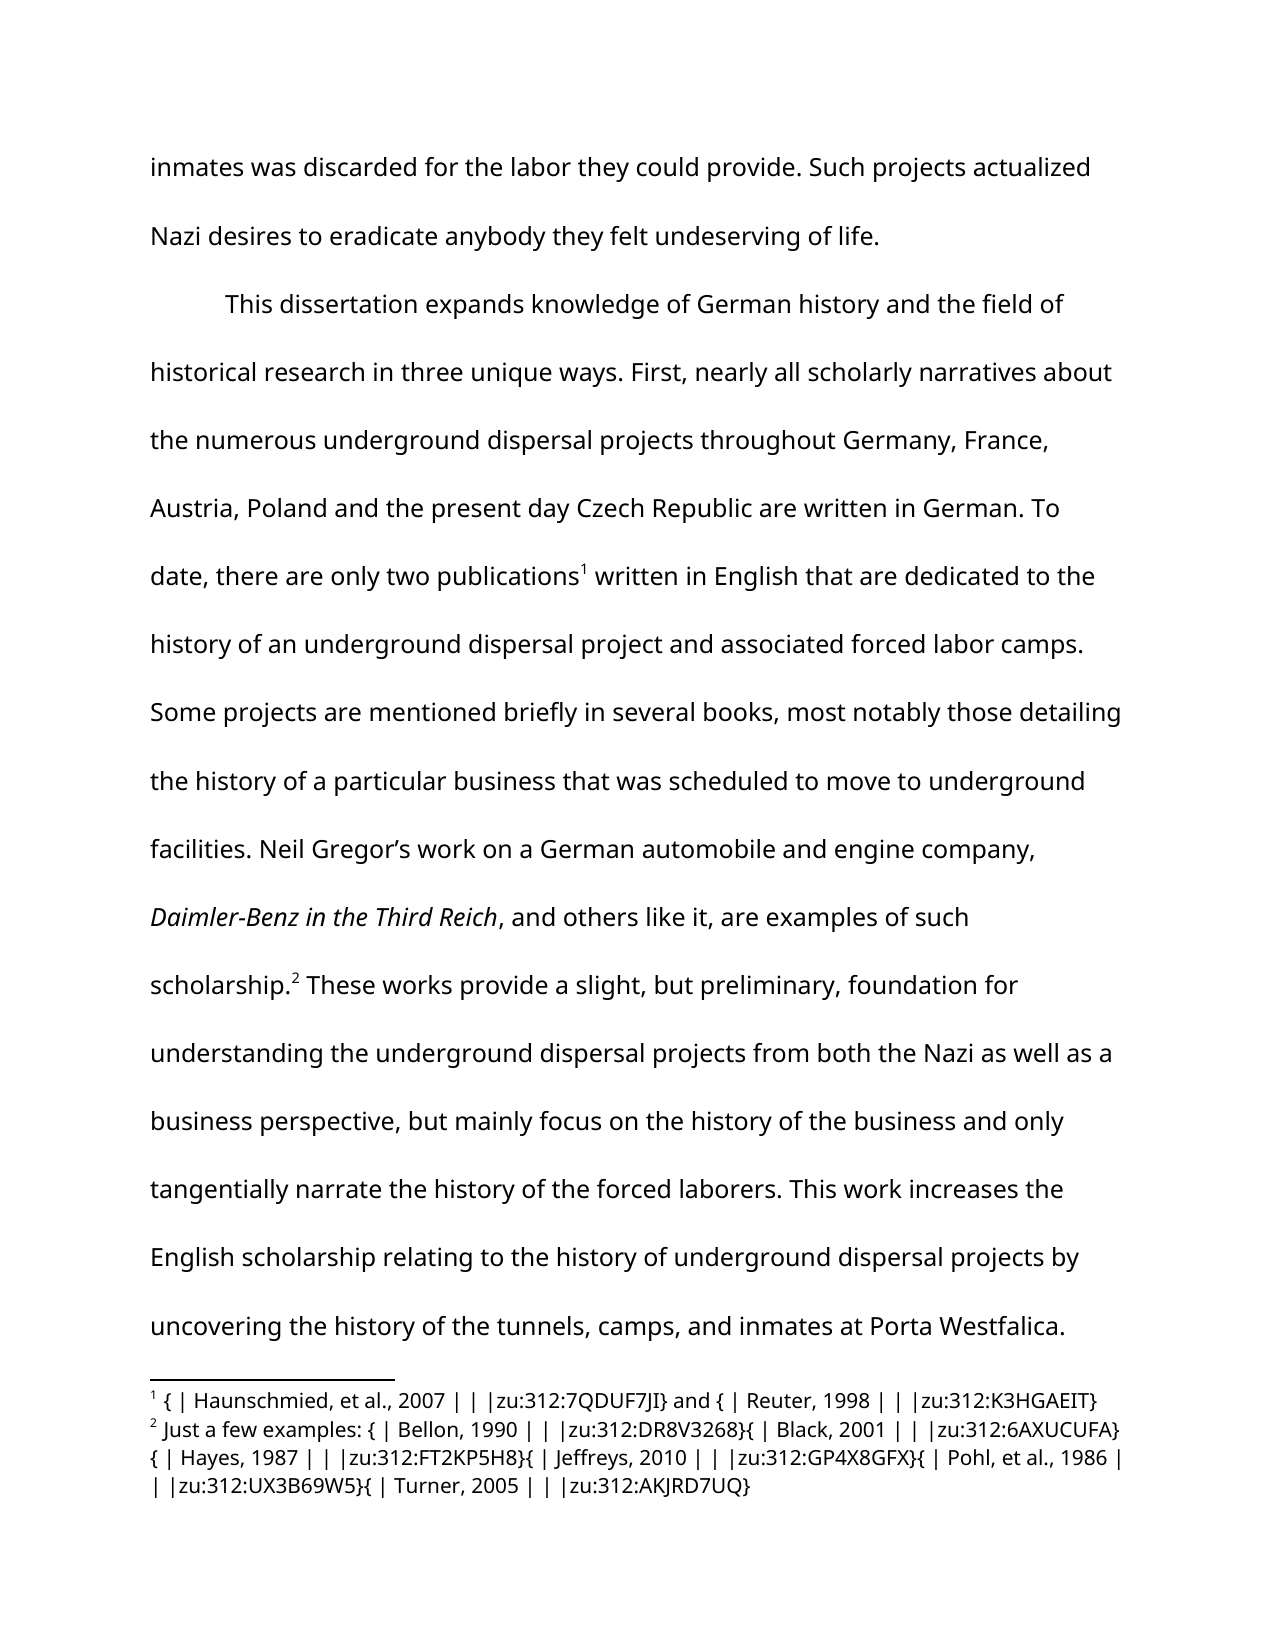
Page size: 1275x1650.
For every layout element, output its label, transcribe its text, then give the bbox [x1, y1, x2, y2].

text This dissertation expands knowledge of German history and the field of historical research in three unique ways. First, nearly all scholarly narratives about the numerous underground dispersal projects throughout Germany, France, Austria, Poland and the present day Czech Republic are written in German. To date, there are only two publications⁠ written in English that are dedicated to the history of an underground dispersal project and associated forced labor camps. Some projects are mentioned briefly in several books, most notably those detailing the history of a particular business that was scheduled to move to underground facilities. Neil Gregor’s work on a German automobile and engine company, Daimler-Benz in the Third Reich, and others like it, are examples of such scholarship. These works provide a slight, but preliminary, foundation for understanding the underground dispersal projects from both the Nazi as well as a business perspective, but mainly focus on the history of the business and only tangentially narrate the history of the forced laborers. This work increases the English scholarship relating to the history of underground dispersal projects by uncovering the history of the tunnels, camps, and inmates at Porta Westfalica. [150, 286, 1125, 1342]
text Just a few examples: { | Bellon, 1990 | | |zu:312:DR8V3268}{ | Black, 2001 | | |zu:312:6AXUCUFA}{ | Hayes, 1987 | | |zu:312:FT2KP5H8}{ | Jeffreys, 2010 | | |zu:312:GP4X8GFX}{ | Pohl, et al., 1986 | | |zu:312:UX3B69W5}{ | Turner, 2005 | | |zu:312:AKJRD7UQ} [150, 1415, 1125, 1500]
text { | Haunschmied, et al., 2007 | | |zu:312:7QDUF7JI} and { | Reuter, 1998 | | |zu:312:K3HGAEIT} [150, 1386, 1125, 1415]
text inmates was discarded for the labor they could provide. Such projects actualized Nazi desires to eradicate anybody they felt undeserving of life. [150, 150, 1125, 252]
